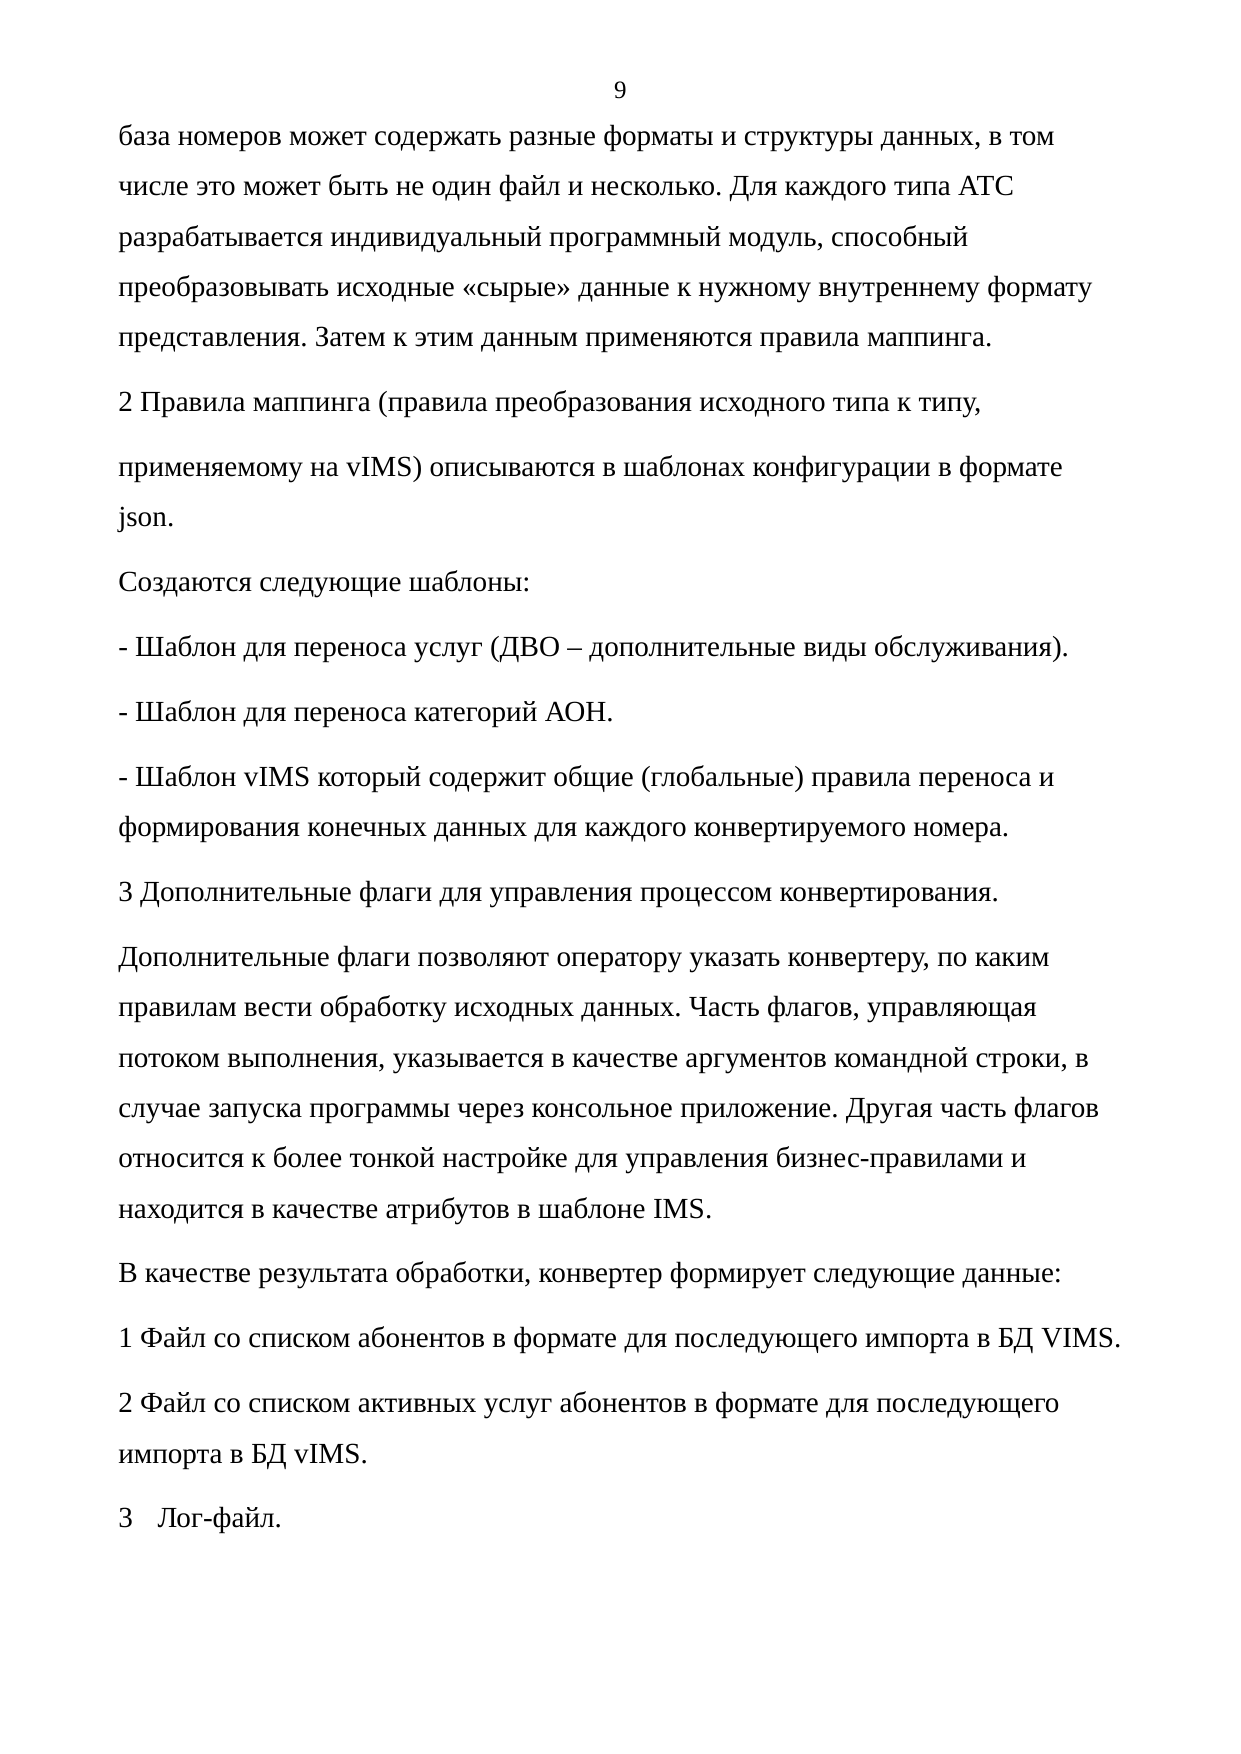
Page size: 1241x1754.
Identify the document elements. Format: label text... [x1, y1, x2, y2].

text В качестве результата обработки, конвертер формирует следующие данные: [118, 1256, 1122, 1289]
text 2 Файл со списком активных услуг абонентов в формате для последующего импорта в БД vIMS. [118, 1385, 1122, 1469]
text - Шаблон vIMS который содержит общие (глобальные) правила переноса и формирования конечных данных для каждого конвертируемого номера. [118, 759, 1122, 843]
text - Шаблон для переноса услуг (ДВО – дополнительные виды обслуживания). [118, 629, 1122, 663]
list Лог-файл. [118, 1501, 1122, 1534]
text 1 Файл со списком абонентов в формате для последующего импорта в БД VIMS. [118, 1321, 1122, 1354]
text Создаются следующие шаблоны: [118, 564, 1122, 598]
text - Шаблон для переноса категорий АОН. [118, 694, 1122, 728]
text Дополнительные флаги позволяют оператору указать конвертеру, по каким правилам вести обработку исходных данных. Часть флагов, управляющая потоком выполнения, указывается в качестве аргументов командной строки, в случае запуска программы через консольное приложение. Другая часть флагов относится к более тонкой настройке для управления бизнес-правилами и находится в качестве атрибутов в шаблоне IMS. [118, 939, 1122, 1224]
text база номеров может содержать разные форматы и структуры данных, в том числе это может быть не один файл и несколько. Для каждого типа АТС разрабатывается индивидуальный программный модуль, способный преобразовывать исходные «сырые» данные к нужному внутреннему формату представления. Затем к этим данным применяются правила маппинга. [118, 118, 1122, 353]
text 3 Дополнительные флаги для управления процессом конвертирования. [118, 874, 1122, 908]
text 2 Правила маппинга (правила преобразования исходного типа к типу, [118, 384, 1122, 418]
text применяемому на vIMS) описываются в шаблонах конфигурации в формате json. [118, 449, 1122, 533]
